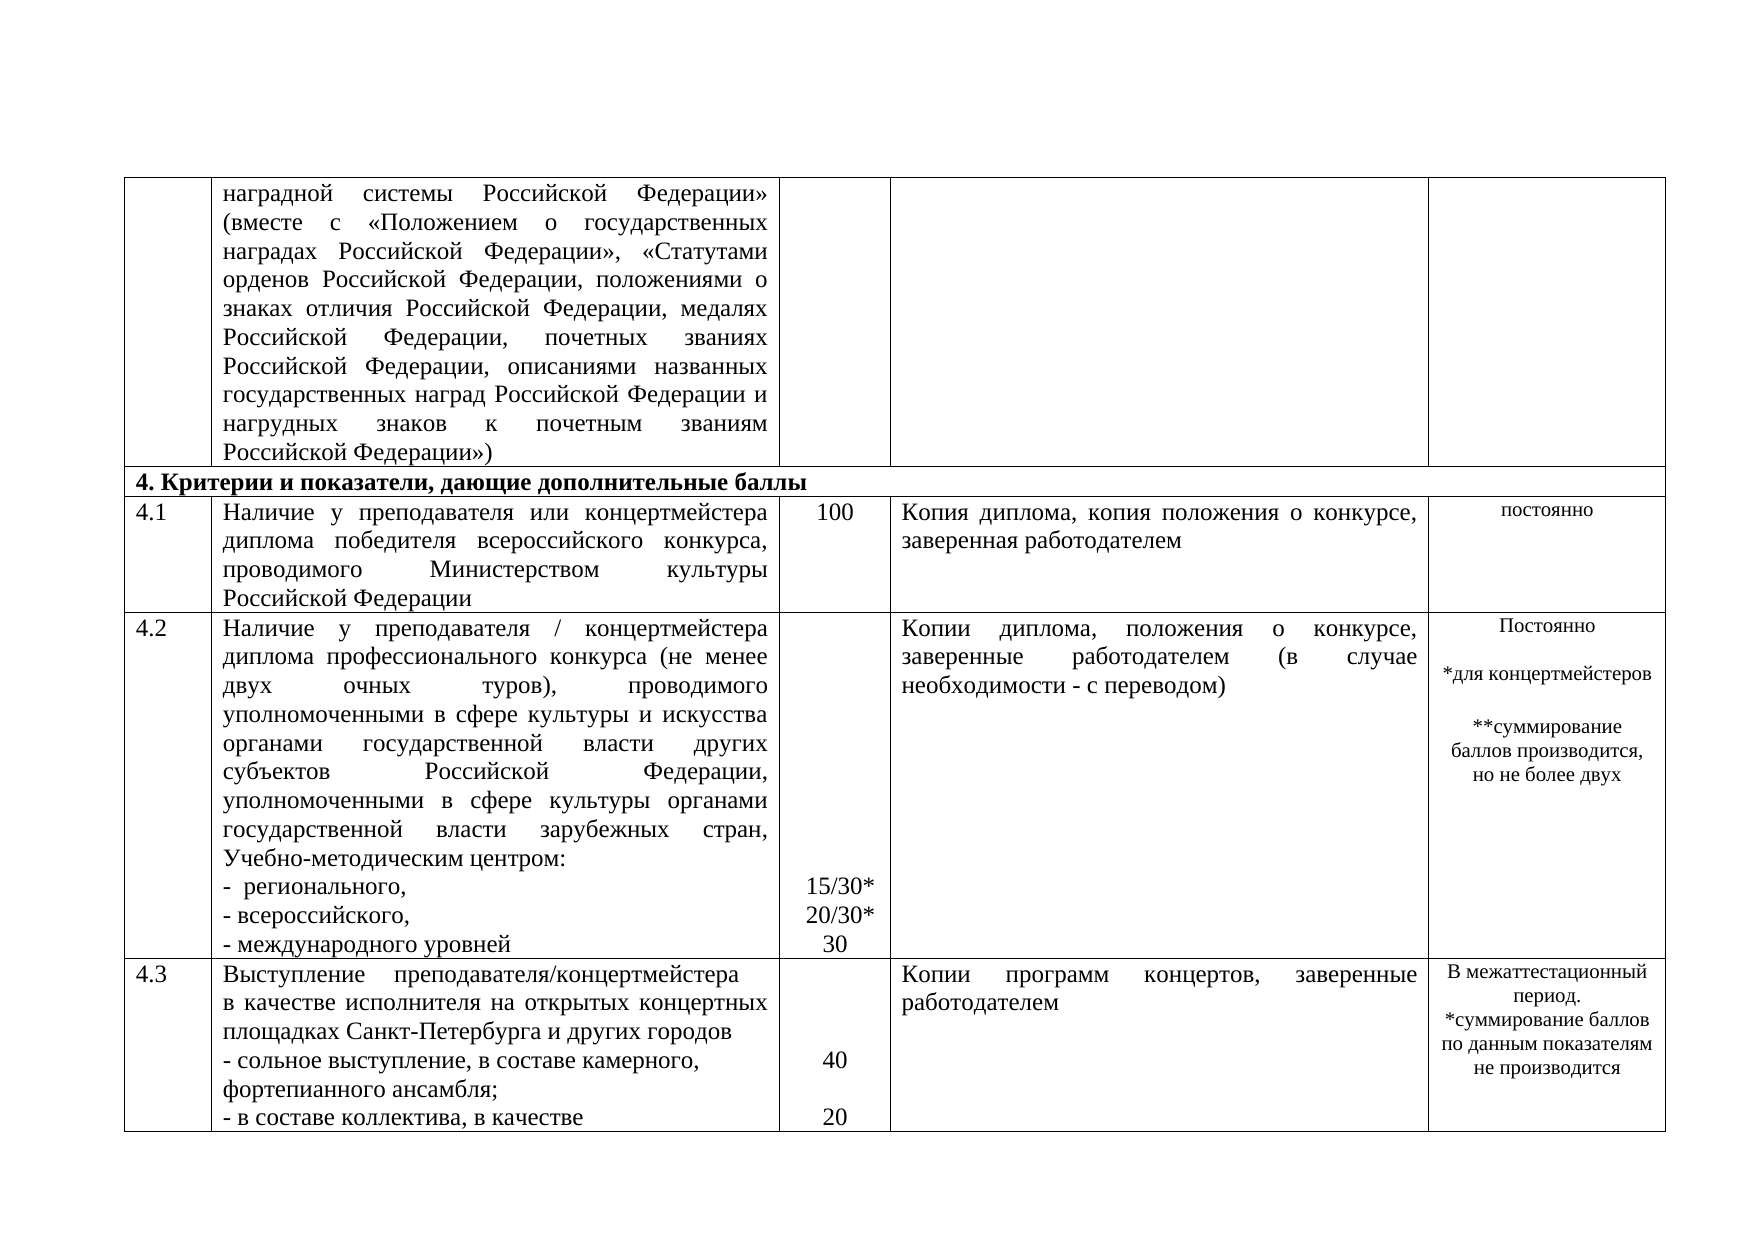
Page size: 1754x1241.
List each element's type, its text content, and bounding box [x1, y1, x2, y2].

table_cell [1666, 612, 1754, 958]
table_cell [1666, 466, 1754, 496]
table_cell Копия диплома, копия положения о конкурсе, заверенная работодателем [891, 497, 1428, 612]
table_cell 15/30* 20/30* 30 [780, 613, 890, 958]
table_cell [891, 178, 1428, 466]
table_cell 40 20 [780, 959, 890, 1131]
table_cell 100 [780, 497, 890, 612]
table_cell [1666, 958, 1754, 1131]
table_cell [1429, 178, 1665, 466]
table_cell [780, 178, 890, 466]
table_cell [1666, 496, 1754, 612]
table_cell наградной системы Российской Федерации» (вместе с «Положением о государственных наградах Российской Федерации», «Статутами орденов Российской Федерации, положениями о знаках отличия Российской Федерации, медалях Российской Федерации, почетных званиях Российской Федерации, описаниями названных государственных наград Российской Федерации и нагрудных знаков к почетным званиям Российской Федерации») [212, 178, 779, 466]
table_cell [125, 178, 211, 466]
table_cell 4.3 [125, 959, 211, 1131]
table_cell 4. Критерии и показатели, дающие дополнительные баллы [125, 467, 1665, 496]
table_cell В межаттестационный период. *суммирование баллов по данным показателям не производится [1429, 959, 1665, 1131]
table_cell Наличие у преподавателя / концертмейстера диплома профессионального конкурса (не менее двух очных туров), проводимого уполномоченными в сфере культуры и искусства органами государственной власти других субъектов Российской Федерации, уполномоченными в сфере культуры органами государственной власти зарубежных стран, Учебно-методическим центром: - регионального, - всероссийского, - международного уровней [212, 613, 779, 958]
table_cell 4.2 [125, 613, 211, 958]
table_cell Постоянно *для концертмейстеров **суммирование баллов производится, но не более двух [1429, 613, 1665, 958]
table_cell [1666, 177, 1754, 466]
table_cell 4.1 [125, 497, 211, 612]
table_cell Наличие у преподавателя или концертмейстера диплома победителя всероссийского конкурса, проводимого Министерством культуры Российской Федерации [212, 497, 779, 612]
table_cell постоянно [1429, 497, 1665, 612]
table_cell Выступление преподавателя/концертмейстера в качестве исполнителя на открытых концертных площадках Санкт-Петербурга и других городов - сольное выступление, в составе камерного, фортепианного ансамбля; - в составе коллектива, в качестве [212, 959, 779, 1131]
table_cell Копии диплома, положения о конкурсе, заверенные работодателем (в случае необходимости - с переводом) [891, 613, 1428, 958]
table_cell Копии программ концертов, заверенные работодателем [891, 959, 1428, 1131]
